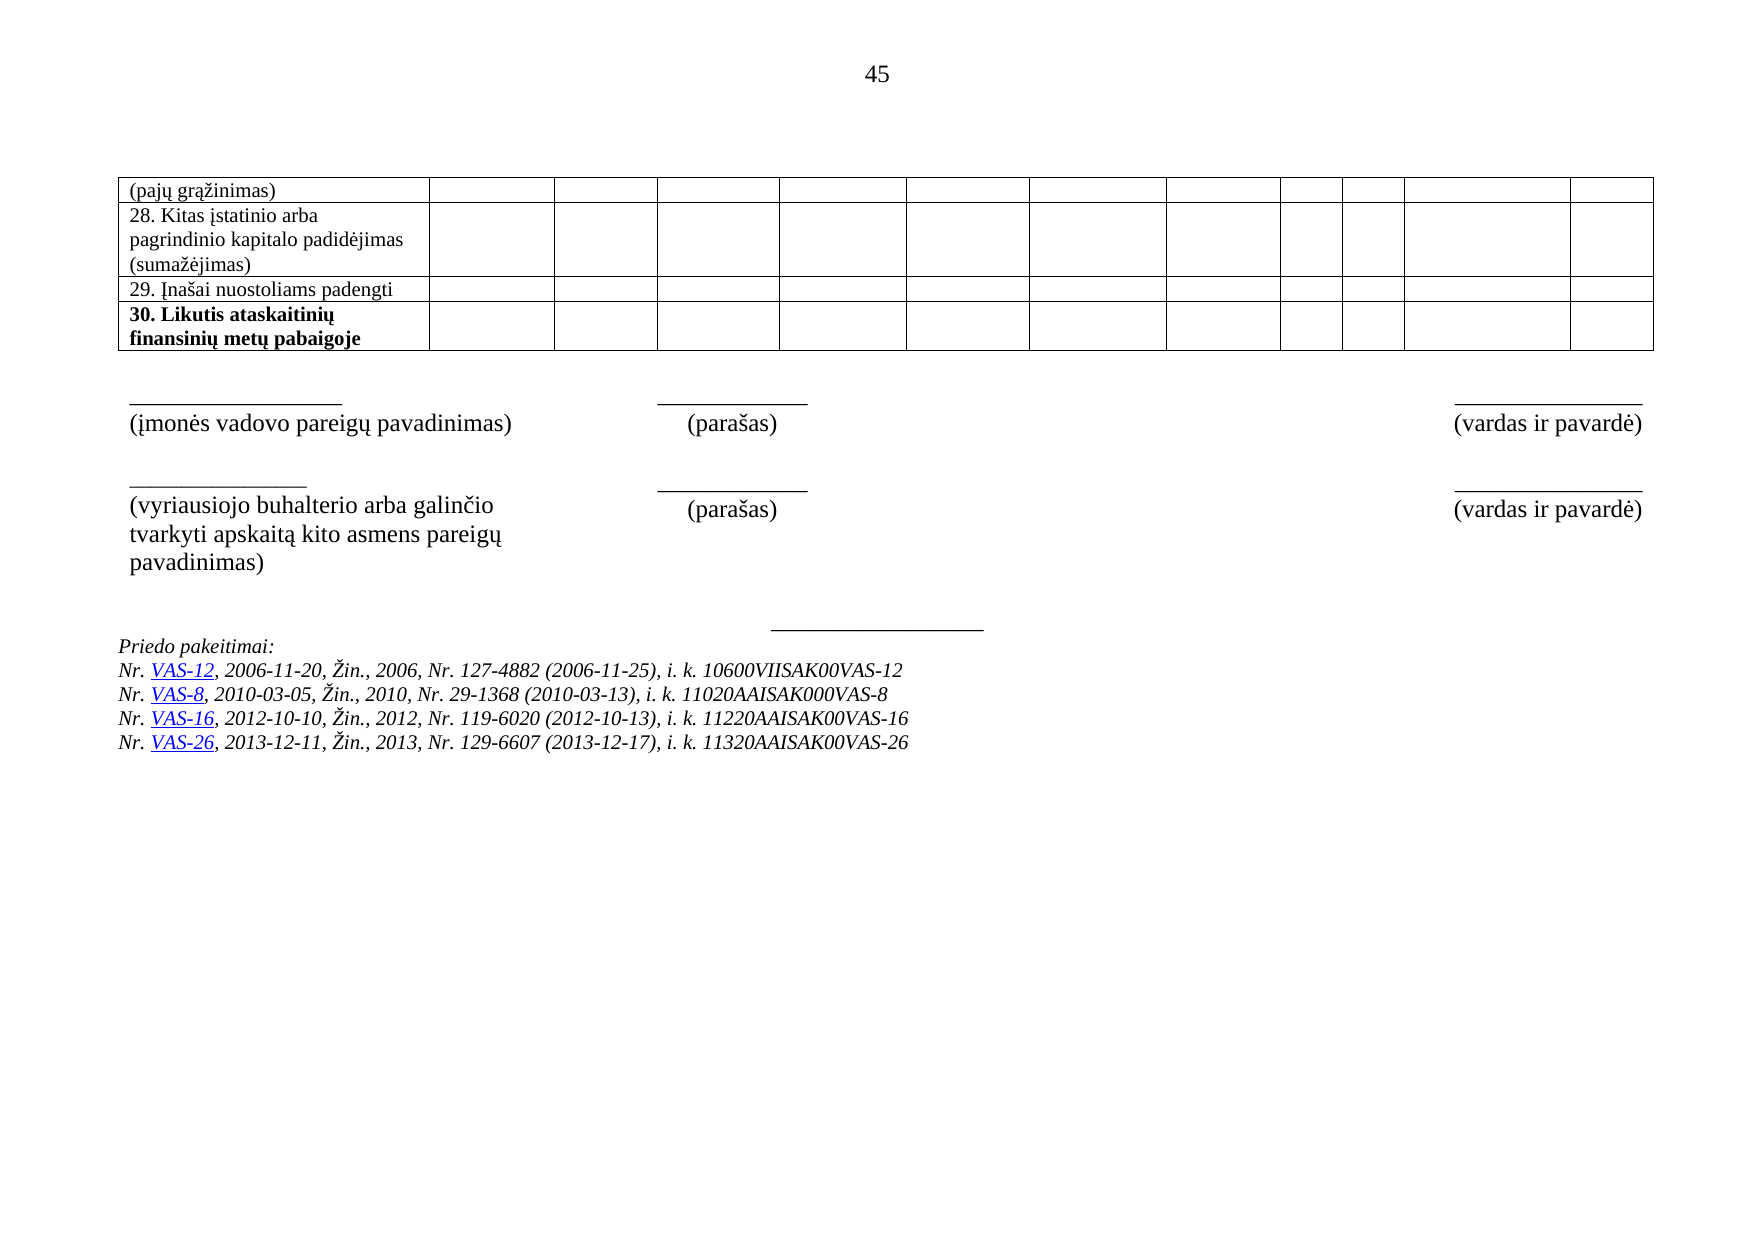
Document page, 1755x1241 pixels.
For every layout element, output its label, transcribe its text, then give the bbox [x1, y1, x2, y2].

table_cell [1343, 302, 1404, 350]
text Nr. VAS-26, 2013-12-11, Žin., 2013, Nr. 129-6607 (2013-12-17), i. k. 11320AAISAK00VAS-26 [118, 730, 1636, 754]
table_cell [1571, 277, 1653, 301]
table_cell [1405, 178, 1570, 202]
table_header _______________ (vardas ir pavardė) [904, 380, 1653, 437]
table_cell [907, 203, 1029, 276]
table_cell [658, 277, 779, 301]
table_cell [658, 302, 779, 350]
table_cell [1343, 203, 1404, 276]
table_cell [555, 302, 657, 350]
table_cell (pajų grąžinimas) [119, 178, 429, 202]
table_cell [907, 178, 1029, 202]
table_cell [1167, 277, 1280, 301]
table_cell [555, 277, 657, 301]
table_cell [1281, 277, 1342, 301]
table_cell 29. Įnašai nuostoliams padengti [119, 277, 429, 301]
table_header _________________ (vyriausiojo buhalterio arba galinčio tvarkyti apskaitą kito asmens pareigų pavadinimas) [118, 466, 560, 576]
table_cell [555, 178, 657, 202]
table_cell [430, 302, 554, 350]
table_cell [907, 302, 1029, 350]
table_cell [430, 277, 554, 301]
table_cell [1571, 178, 1653, 202]
table_cell [1343, 178, 1404, 202]
text Nr. VAS-8, 2010-03-05, Žin., 2010, Nr. 29-1368 (2010-03-13), i. k. 11020AAISAK000VAS-8 [118, 682, 1636, 706]
table_cell [658, 203, 779, 276]
table_cell 28. Kitas įstatinio arba pagrindinio kapitalo padidėjimas (sumažėjimas) [119, 203, 429, 276]
table_cell [1281, 178, 1342, 202]
table_cell [1405, 302, 1570, 350]
table_cell [1167, 178, 1280, 202]
table_cell [1167, 203, 1280, 276]
table_cell [1405, 203, 1570, 276]
table_cell [1571, 302, 1653, 350]
table_cell [780, 302, 906, 350]
table_cell [1030, 277, 1166, 301]
text _________________ [118, 605, 1636, 634]
table_cell [780, 203, 906, 276]
text Priedo pakeitimai: [118, 634, 1636, 658]
table_header _______________ (vardas ir pavardė) [904, 466, 1653, 576]
table_cell [430, 178, 554, 202]
table_cell [430, 203, 554, 276]
table_cell [1281, 302, 1342, 350]
table_cell [1405, 277, 1570, 301]
table_cell [1571, 203, 1653, 276]
table_cell [1281, 203, 1342, 276]
table_cell [1343, 277, 1404, 301]
table_cell [1030, 203, 1166, 276]
table_cell 30. Likutis ataskaitinių finansinių metų pabaigoje [119, 302, 429, 350]
table_cell [1030, 178, 1166, 202]
table_cell [780, 178, 906, 202]
table_cell [780, 277, 906, 301]
text Nr. VAS-16, 2012-10-10, Žin., 2012, Nr. 119-6020 (2012-10-13), i. k. 11220AAISAK00VAS-16 [118, 706, 1636, 730]
table_header ____________ (parašas) [560, 466, 904, 576]
table_cell [658, 178, 779, 202]
table_header _________________ (įmonės vadovo pareigų pavadinimas) [118, 380, 560, 437]
table_cell [1167, 302, 1280, 350]
text Nr. VAS-12, 2006-11-20, Žin., 2006, Nr. 127-4882 (2006-11-25), i. k. 10600VIISAK00VAS-12 [118, 658, 1636, 682]
table_header ____________ (parašas) [560, 380, 904, 437]
table_cell [555, 203, 657, 276]
table_cell [1030, 302, 1166, 350]
table_cell [907, 277, 1029, 301]
